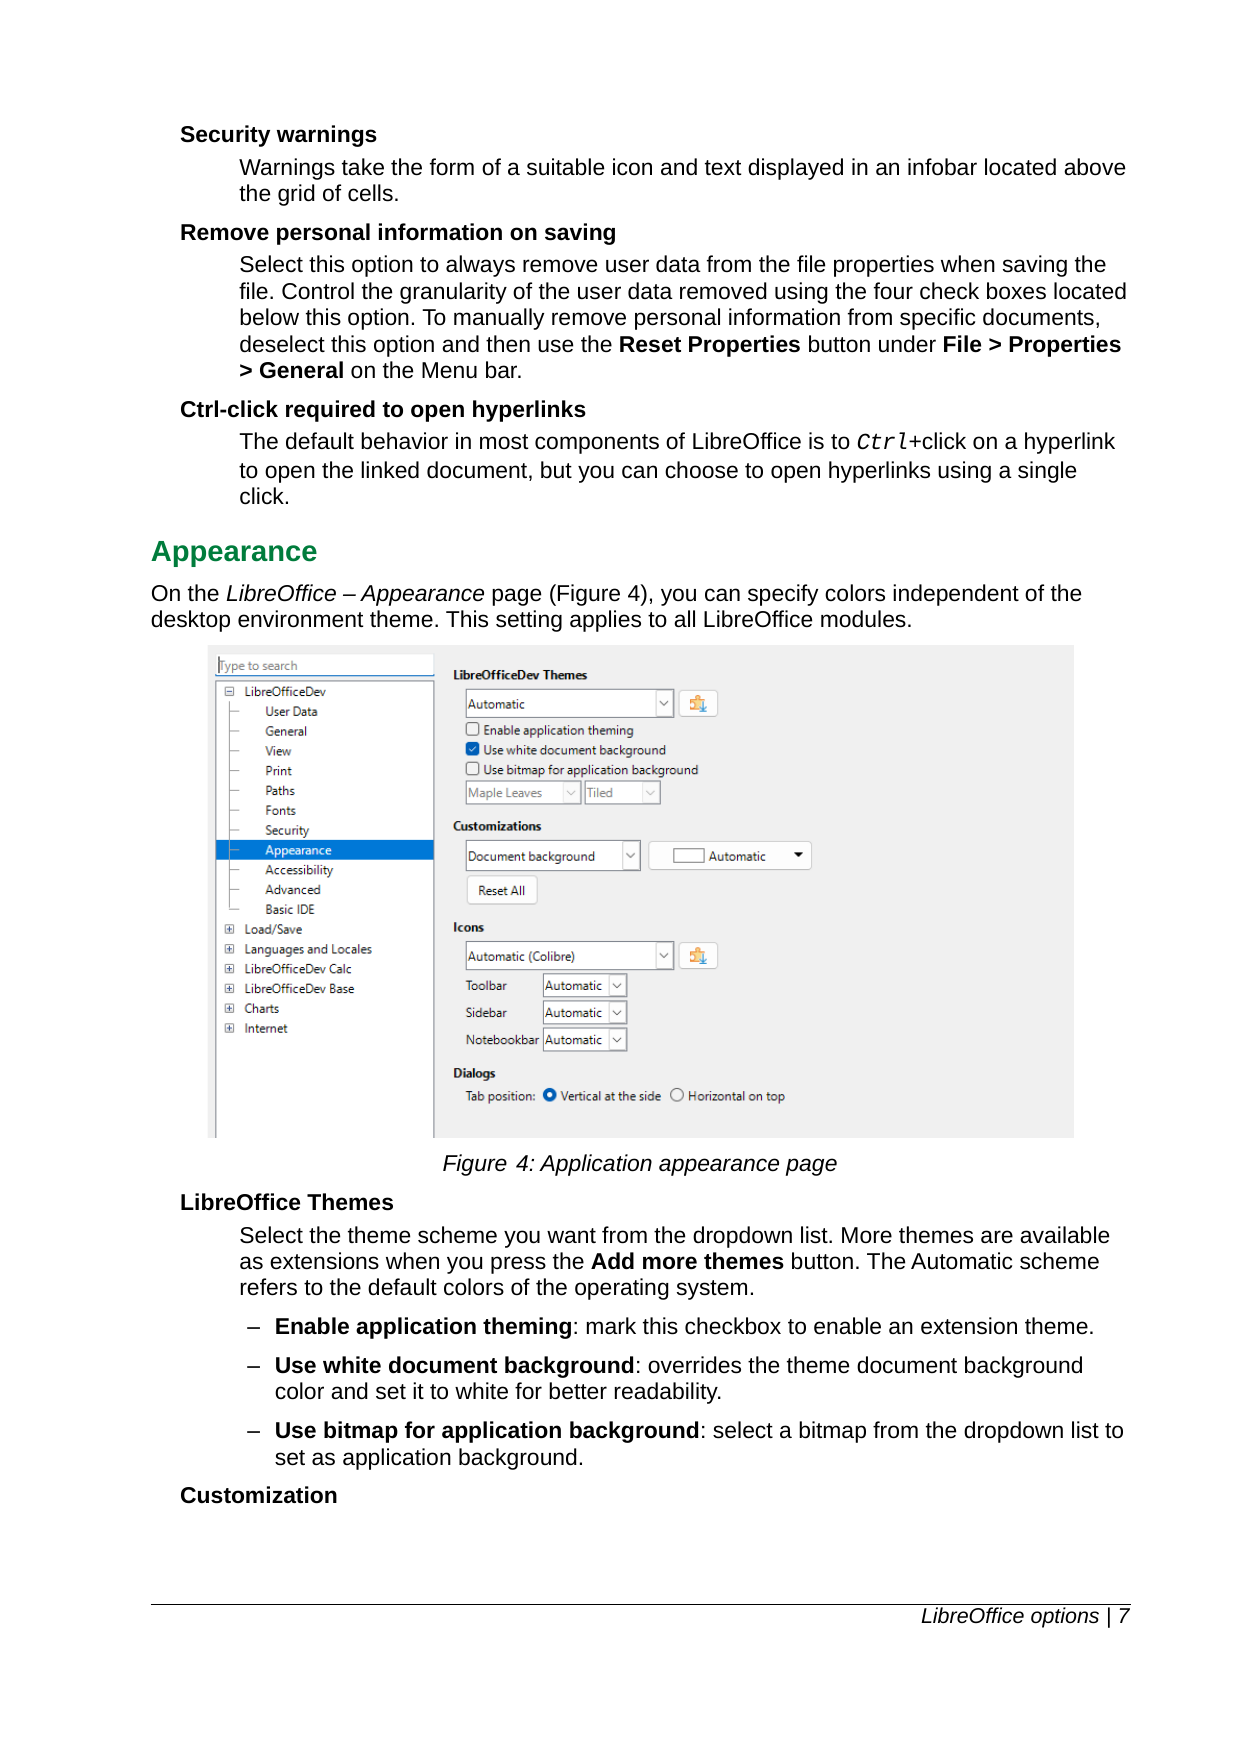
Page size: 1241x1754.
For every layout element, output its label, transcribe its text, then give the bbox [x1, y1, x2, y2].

list Use bitmap for application background: select a bitmap from the dropdown list to set as application background. [260, 1417, 1131, 1470]
text Figure 4: Application appearance page [208, 1150, 1074, 1177]
text Ctrl-click required to open hyperlinks [180, 396, 1131, 422]
list Enable application theming: mark this checkbox to enable an extension theme. [260, 1313, 1131, 1339]
list Use white document background: overrides the theme document background color and set it to white for better readability. [260, 1352, 1131, 1405]
text Customization [180, 1482, 1131, 1509]
text Select this option to always remove user data from the file properties when saving the file. Control the granularity of the user data removed using the four check boxes located below this option. To manually remove personal information from specific documents, deselect this option and then use the Reset Properties button under File > Properties > General on the Menu bar. [239, 251, 1131, 383]
text On the LibreOffice – Appearance page (Figure 4), you can specify colors independent of the desktop environment theme. This setting applies to all LibreOffice modules. [151, 580, 1131, 633]
text Remove personal information on saving [180, 219, 1131, 245]
text Warnings take the form of a suitable icon and text displayed in an infobar located above the grid of cells. [239, 154, 1131, 206]
subtitle Appearance [151, 534, 1131, 568]
picture [207, 645, 1074, 1138]
text Security warnings [180, 121, 1131, 147]
text The default behavior in most components of LibreOffice is to Ctrl+click on a hyperlink to open the linked document, but you can choose to open hyperlinks using a single click. [239, 428, 1131, 509]
text Select the theme scheme you want from the dropdown list. More themes are available as extensions when you press the Add more themes button. The Automatic scheme refers to the default colors of the operating system. [239, 1222, 1131, 1301]
text LibreOffice Themes [180, 1189, 1131, 1215]
